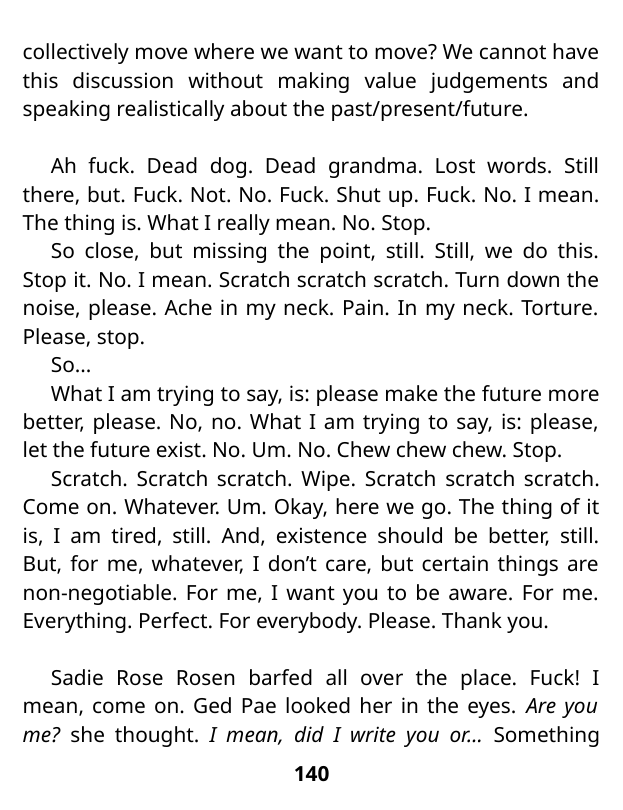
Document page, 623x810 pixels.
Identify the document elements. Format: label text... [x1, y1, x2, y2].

text collectively move where we want to move? We cannot have this discussion without making value judgements and speaking realistically about the past/present/future. [22, 37, 600, 123]
text What I am trying to say, is: please make the future more better, please. No, no. What I am trying to say, is: please, let the future exist. No. Um. No. Chew chew chew. Stop. [22, 379, 600, 464]
text Sadie Rose Rosen barfed all over the place. Fuck! I mean, come on. Ged Pae looked her in the eyes. Are you me? she thought. I mean, did I write you or... Something [22, 663, 600, 748]
text Scratch. Scratch scratch. Wipe. Scratch scratch scratch. Come on. Whatever. Um. Okay, here we go. The thing of it is, I am tired, still. And, existence should be better, still. But, for me, whatever, I don’t care, but certain things are non-negotiable. For me, I want you to be aware. For me. Everything. Perfect. For everybody. Please. Thank you. [22, 464, 600, 635]
text Ah fuck. Dead dog. Dead grandma. Lost words. Still there, but. Fuck. Not. No. Fuck. Shut up. Fuck. No. I mean. The thing is. What I really mean. No. Stop. [22, 151, 600, 237]
text So close, but missing the point, still. Still, we do this. Stop it. No. I mean. Scratch scratch scratch. Turn down the noise, please. Ache in my neck. Pain. In my neck. Torture. Please, stop. [22, 237, 600, 350]
text So... [22, 350, 600, 379]
